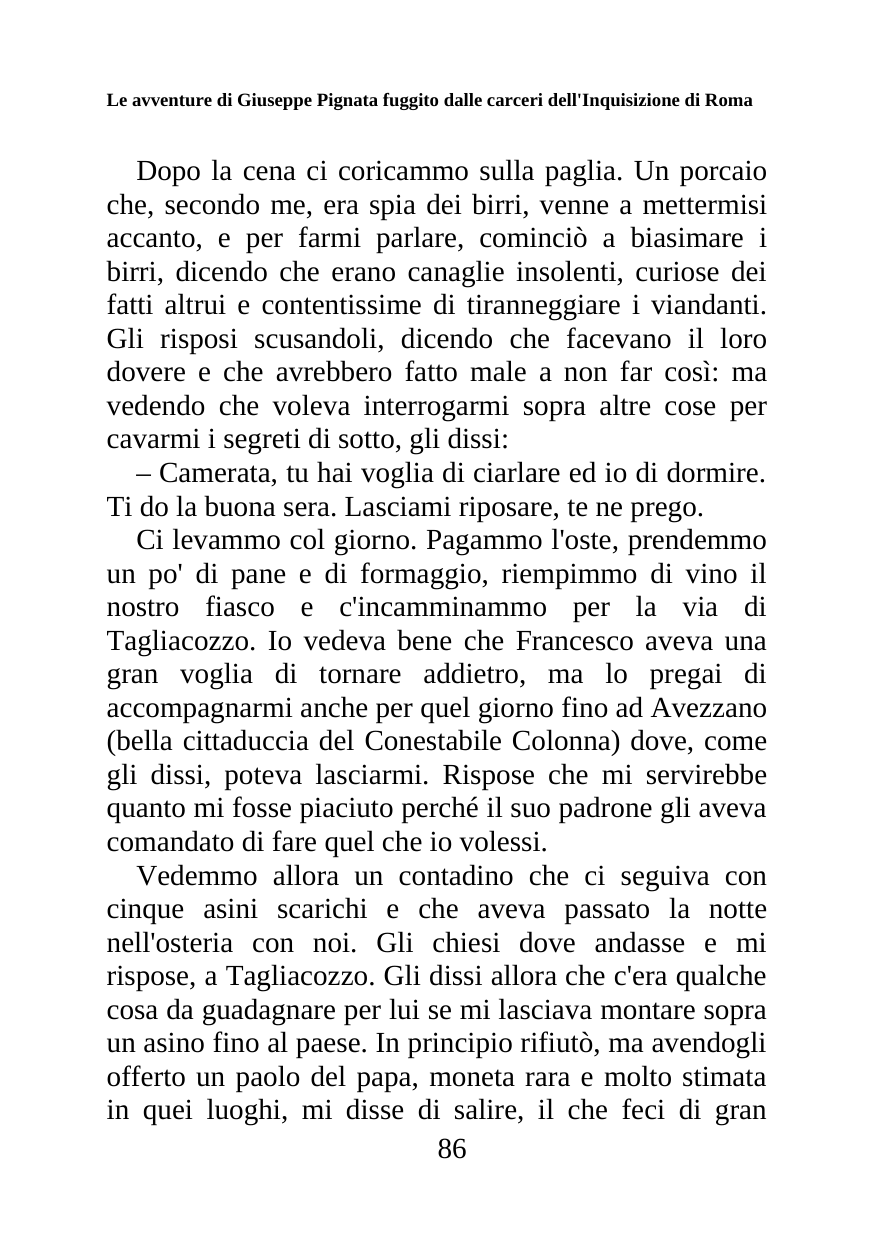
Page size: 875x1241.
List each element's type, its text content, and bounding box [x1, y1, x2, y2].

text Ci levammo col giorno. Pagammo l'oste, prendemmo un po' di pane e di formaggio, riempimmo di vino il nostro fiasco e c'incamminammo per la via di Tagliacozzo. Io vedeva bene che Francesco aveva una gran voglia di tornare addietro, ma lo pregai di accompagnarmi anche per quel giorno fino ad Avezzano (bella cittaduccia del Conestabile Colonna) dove, come gli dissi, poteva lasciarmi. Rispose che mi servirebbe quanto mi fosse piaciuto perché il suo padrone gli aveva comandato di fare quel che io volessi. [106, 522, 768, 858]
text Dopo la cena ci coricammo sulla paglia. Un porcaio che, secondo me, era spia dei birri, venne a mettermisi accanto, e per farmi parlare, cominciò a biasimare i birri, dicendo che erano canaglie insolenti, curiose dei fatti altrui e contentissime di tiranneggiare i viandanti. Gli risposi scusandoli, dicendo che facevano il loro dovere e che avrebbero fatto male a non far così: ma vedendo che voleva interrogarmi sopra altre cose per cavarmi i segreti di sotto, gli dissi: [106, 153, 768, 455]
text – Camerata, tu hai voglia di ciarlare ed io di dormire. Ti do la buona sera. Lasciami riposare, te ne prego. [106, 455, 768, 522]
text Vedemmo allora un contadino che ci seguiva con cinque asini scarichi e che aveva passato la notte nell'osteria con noi. Gli chiesi dove andasse e mi rispose, a Tagliacozzo. Gli dissi allora che c'era qualche cosa da guadagnare per lui se mi lasciava montare sopra un asino fino al paese. In principio rifiutò, ma avendogli offerto un paolo del papa, moneta rara e molto stimata in quei luoghi, mi disse di salire, il che feci di gran [106, 858, 768, 1126]
